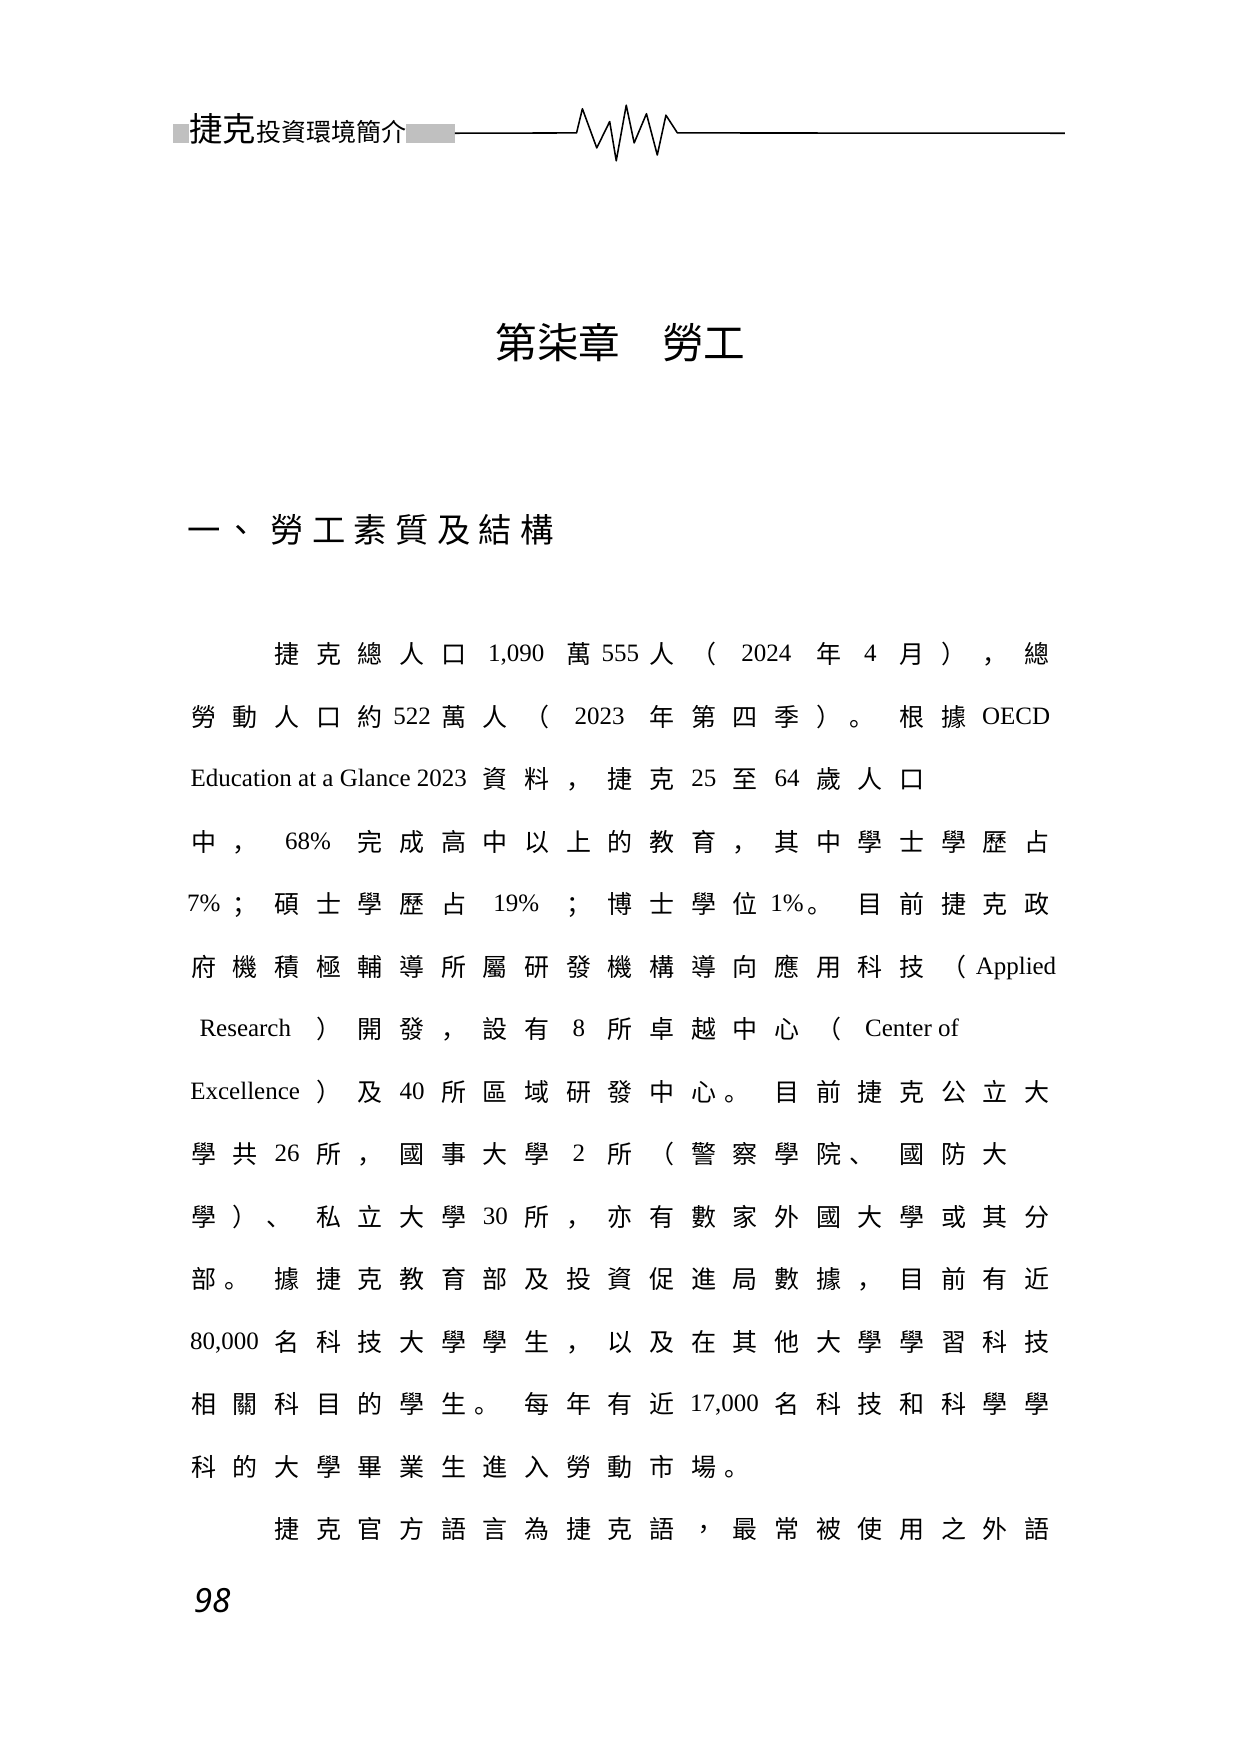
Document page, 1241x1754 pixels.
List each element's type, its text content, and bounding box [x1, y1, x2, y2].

text 捷克官方語言為捷克語，最常被使用之外語 [183, 1486, 1058, 1549]
text 第柒章 勞工 [183, 299, 1058, 361]
text 一、勞工素質及結構 [183, 486, 1058, 549]
text 捷克總人口1,090萬555人（2024年4月），總勞動人口約522萬人（2023年第四季）。根據OECD Education at a Glance 2023資料，捷克25至64歲人口中，68%完成高中以上的教育，其中學士學歷占7%；碩士學歷占19%；博士學位1%。目前捷克政府機積極輔導所屬研發機構導向應用科技（Applied Research）開發，設有8所卓越中心（Center of Excellence）及40所區域研發中心。目前捷克公立大學共26所，國事大學2所（警察學院、國防大學）、私立大學30所，亦有數家外國大學或其分部。據捷克教育部及投資促進局數據，目前有近80,000名科技大學學生，以及在其他大學學習科技相關科目的學生。每年有近17,000名科技和科學學科的大學畢業生進入勞動市場。 [183, 611, 1058, 1486]
